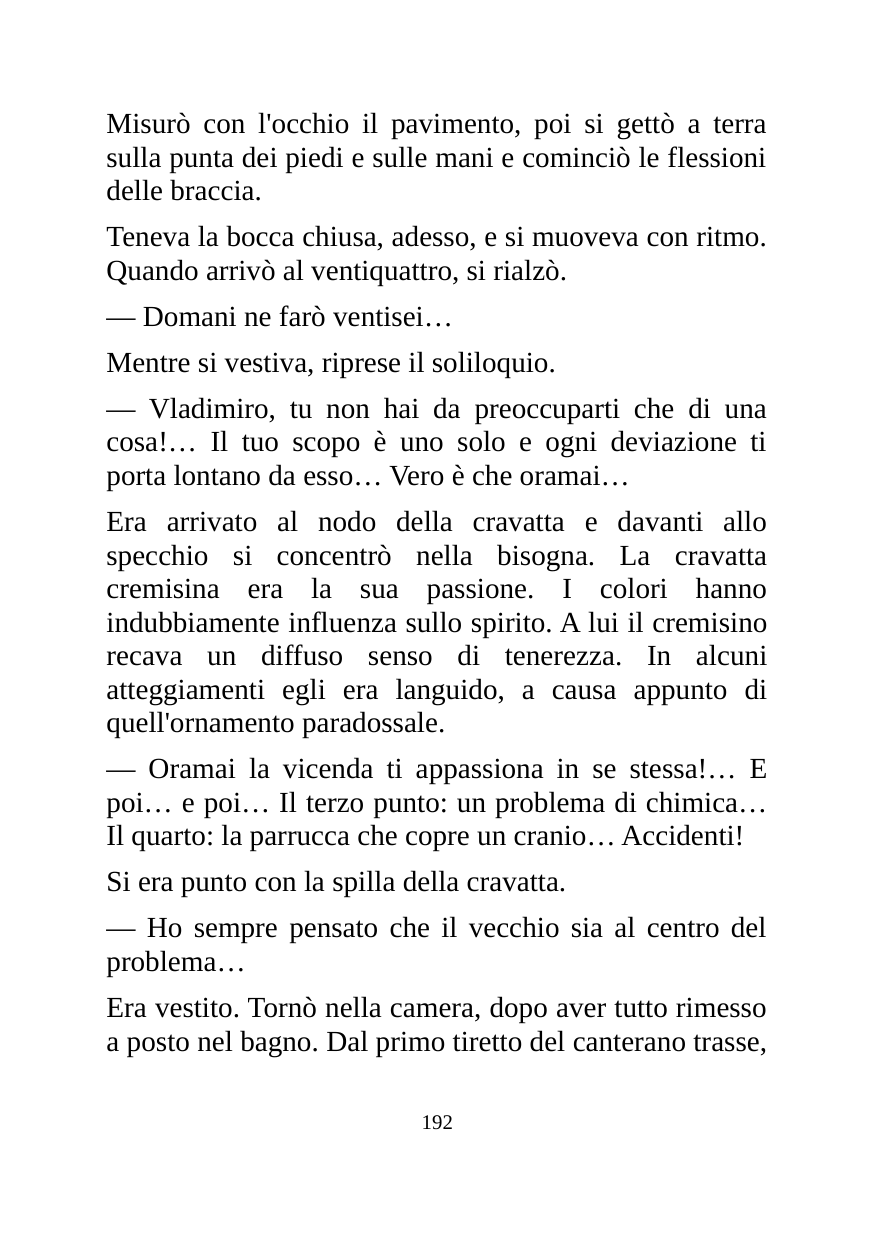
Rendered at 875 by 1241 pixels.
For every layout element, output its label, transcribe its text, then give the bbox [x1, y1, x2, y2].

text Si era punto con la spilla della cravatta. [106, 864, 768, 898]
text Era arrivato al nodo della cravatta e davanti allo specchio si concentrò nella bisogna. La cravatta cremisina era la sua passione. I colori hanno indubbiamente influenza sullo spirito. A lui il cremisino recava un diffuso senso di tenerezza. In alcuni atteggiamenti egli era languido, a causa appunto di quell'ornamento paradossale. [106, 504, 768, 739]
text — Oramai la vicenda ti appassiona in se stessa!… E poi… e poi… Il terzo punto: un problema di chimica… Il quarto: la parrucca che copre un cranio… Accidenti! [106, 751, 768, 852]
text Misurò con l'occhio il pavimento, poi si gettò a terra sulla punta dei piedi e sulle mani e cominciò le flessioni delle braccia. [106, 106, 768, 207]
text Mentre si vestiva, riprese il soliloquio. [106, 345, 768, 378]
text Teneva la bocca chiusa, adesso, e si muoveva con ritmo. Quando arrivò al ventiquattro, si rialzò. [106, 219, 768, 286]
text — Ho sempre pensato che il vecchio sia al centro del problema… [106, 911, 768, 978]
text — Vladimiro, tu non hai da preoccuparti che di una cosa!… Il tuo scopo è uno solo e ogni deviazione ti porta lontano da esso… Vero è che oramai… [106, 391, 768, 492]
text — Domani ne farò ventisei… [106, 299, 768, 332]
text Era vestito. Tornò nella camera, dopo aver tutto rimesso a posto nel bagno. Dal primo tiretto del canterano trasse, [106, 990, 768, 1057]
